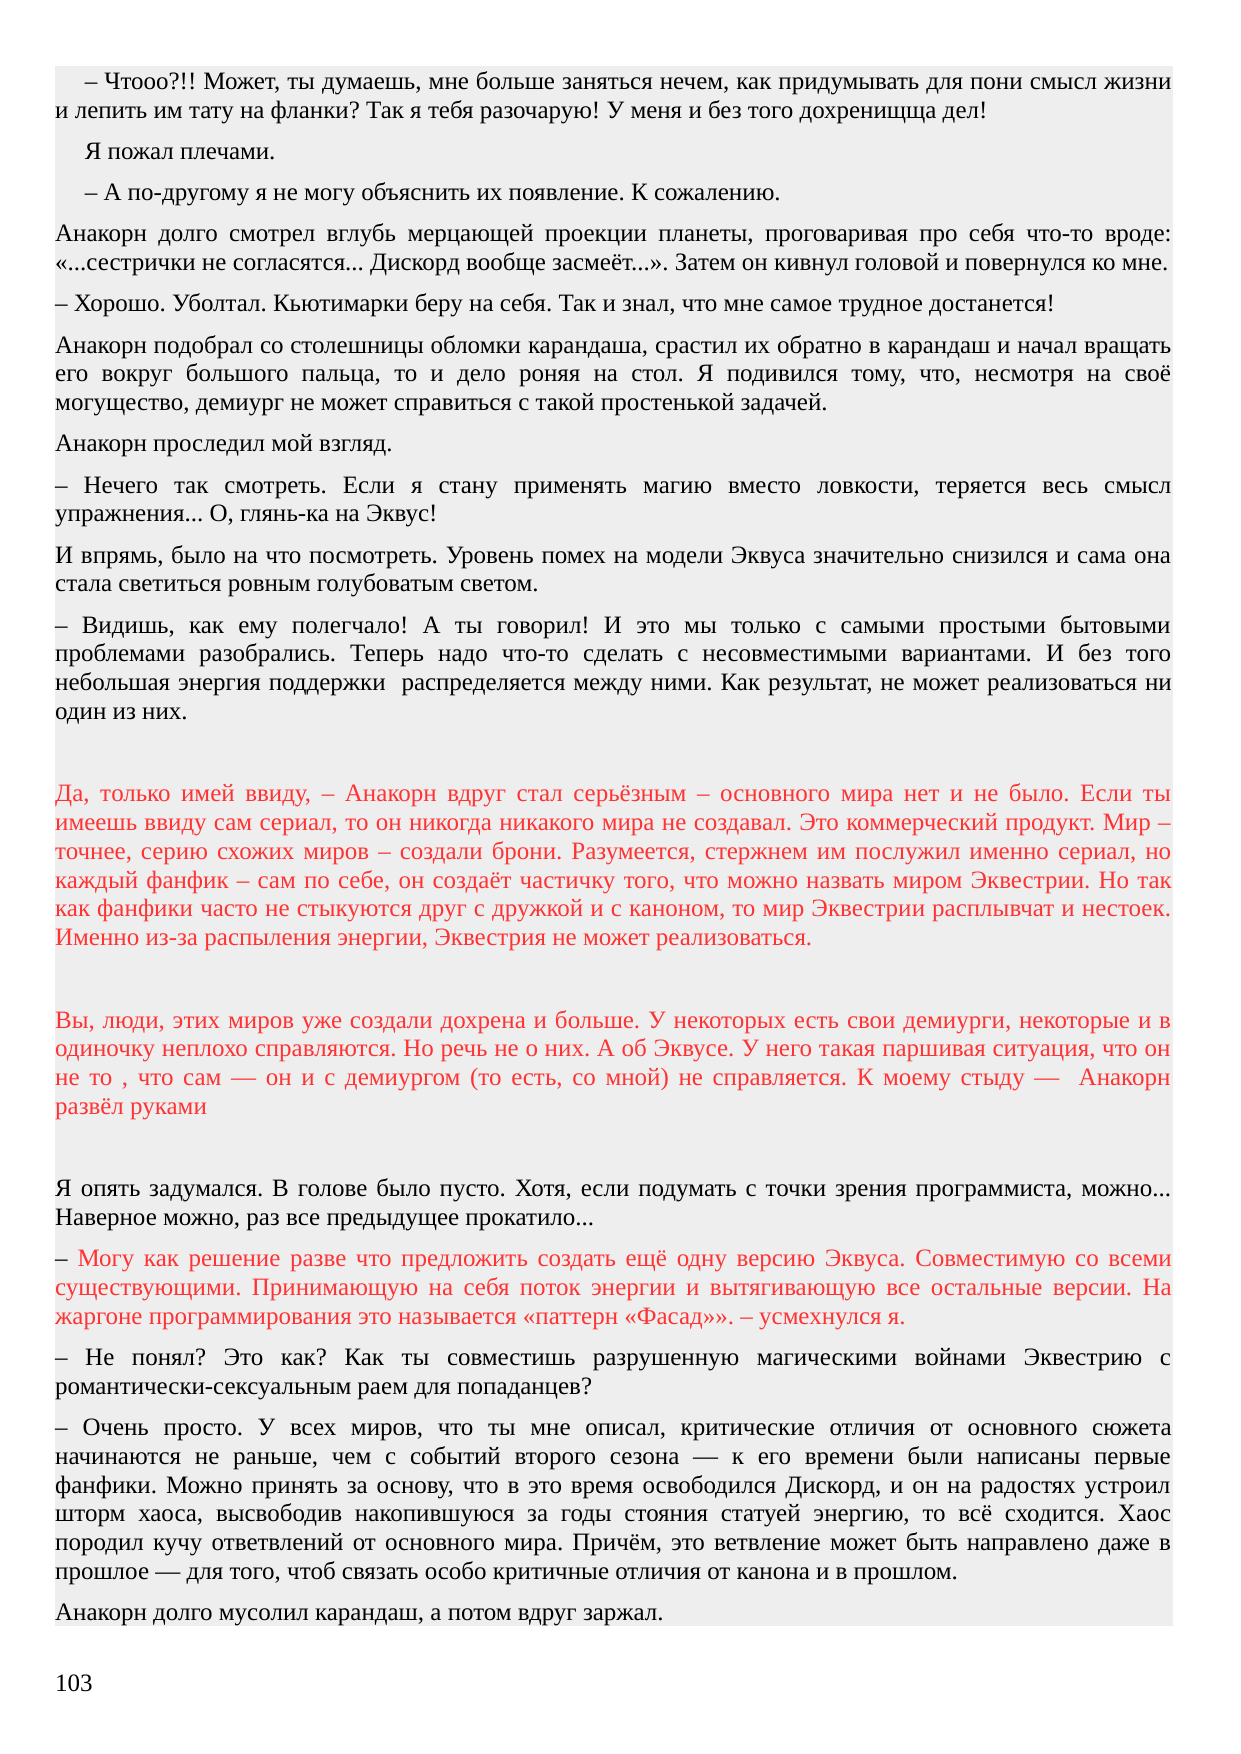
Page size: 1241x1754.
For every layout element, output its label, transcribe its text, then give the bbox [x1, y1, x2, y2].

text Анакорн подобрал со столешницы обломки карандаша, срастил их обратно в карандаш и начал вращать его вокруг большого пальца, то и дело роняя на стол. Я подивился тому, что, несмотря на своё могущество, демиург не может справиться с такой простенькой задачей. [55, 330, 1173, 416]
text – Не понял? Это как? Как ты совместишь разрушенную магическими войнами Эквестрию с романтически-сексуальным раем для попаданцев? [55, 1342, 1173, 1400]
text – А по-другому я не могу объяснить их появление. К сожалению. [55, 177, 1173, 206]
text Анакорн долго смотрел вглубь мерцающей проекции планеты, проговаривая про себя что-то вроде: «...сестрички не согласятся... Дискорд вообще засмеёт...». Затем он кивнул головой и повернулся ко мне. [55, 218, 1173, 276]
text – Очень просто. У всех миров, что ты мне описал, критические отличия от основного сюжета начинаются не раньше, чем с событий второго сезона — к его времени были написаны первые фанфики. Можно принять за основу, что в это время освободился Дискорд, и он на радостях устроил шторм хаоса, высвободив накопившуюся за годы стояния статуей энергию, то всё сходится. Хаос породил кучу ответвлений от основного мира. Причём, это ветвление может быть направлено даже в прошлое — для того, чтоб связать особо критичные отличия от канона и в прошлом. [55, 1412, 1173, 1585]
text – Нечего так смотреть. Если я стану применять магию вместо ловкости, теряется весь смысл упражнения... О, глянь-ка на Эквус! [55, 470, 1173, 527]
text Анакорн долго мусолил карандаш, а потом вдруг заржал. [55, 1597, 1173, 1626]
text И впрямь, было на что посмотреть. Уровень помех на модели Эквуса значительно снизился и сама она стала светиться ровным голубоватым светом. [55, 540, 1173, 597]
text – Хорошо. Уболтал. Кьютимарки беру на себя. Так и знал, что мне самое трудное достанется! [55, 288, 1173, 317]
text Вы, люди, этих миров уже создали дохрена и больше. У некоторых есть свои демиурги, некоторые и в одиночку неплохо справляются. Но речь не о них. А об Эквусе. У него такая паршивая ситуация, что он не то , что сам — он и с демиургом (то есть, со мной) не справляется. К моему стыду — Анакорн развёл руками [55, 1005, 1173, 1120]
text Я опять задумался. В голове было пусто. Хотя, если подумать с точки зрения программиста, можно... Наверное можно, раз все предыдущее прокатило... [55, 1173, 1173, 1231]
text – Могу как решение разве что предложить создать ещё одну версию Эквуса. Совместимую со всеми существующими. Принимающую на себя поток энергии и вытягивающую все остальные версии. На жаргоне программирования это называется «паттерн «Фасад»». – усмехнулся я. [55, 1243, 1173, 1330]
text Да, только имей ввиду, – Анакорн вдруг стал серьёзным – основного мира нет и не было. Если ты имеешь ввиду сам сериал, то он никогда никакого мира не создавал. Это коммерческий продукт. Мир – точнее, серию схожих миров – создали брони. Разумеется, стержнем им послужил именно сериал, но каждый фанфик – сам по себе, он создаёт частичку того, что можно назвать миром Эквестрии. Но так как фанфики часто не стыкуются друг с дружкой и с каноном, то мир Эквестрии расплывчат и нестоек. Именно из-за распыления энергии, Эквестрия не может реализоваться. [55, 778, 1173, 951]
text Анакорн проследил мой взгляд. [55, 428, 1173, 457]
text Я пожал плечами. [55, 136, 1173, 165]
text – Чтооо?!! Может, ты думаешь, мне больше заняться нечем, как придумывать для пони смысл жизни и лепить им тату на фланки? Так я тебя разочарую! У меня и без того дохренищща дел! [55, 66, 1173, 123]
text – Видишь, как ему полегчало! А ты говорил! И это мы только с самыми простыми бытовыми проблемами разобрались. Теперь надо что-то сделать с несовместимыми вариантами. И без того небольшая энергия поддержки распределяется между ними. Как результат, не может реализоваться ни один из них. [55, 610, 1173, 725]
